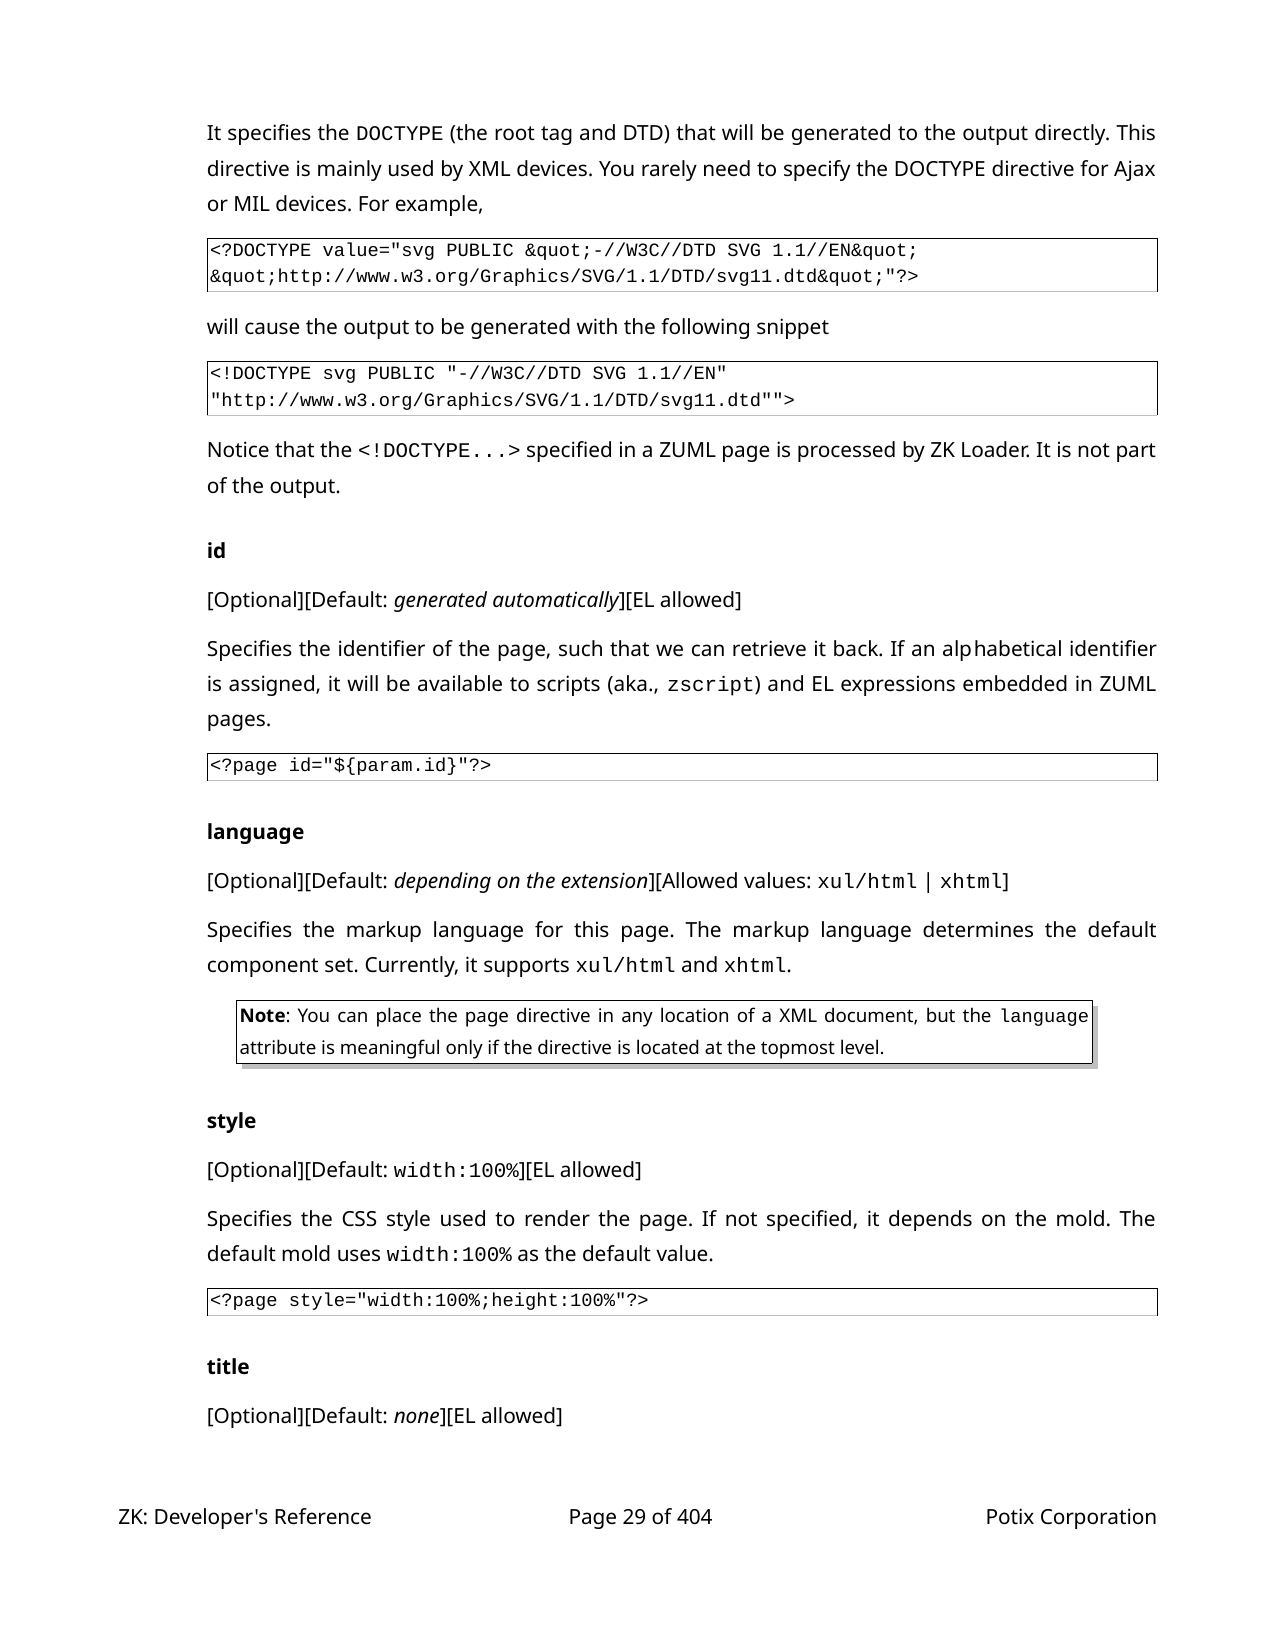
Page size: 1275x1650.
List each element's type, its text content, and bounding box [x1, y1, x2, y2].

text [Optional][Default: width:100%][EL allowed] [207, 1155, 1157, 1183]
text <?DOCTYPE value="svg PUBLIC &quot;-//W3C//DTD SVG 1.1//EN&quot; &quot;http://www.w3.org/Graphics/SVG/1.1/DTD/svg11.dtd&quot;"?> [208, 239, 1157, 291]
text Specifies the markup language for this page. The markup language determines the default component set. Currently, it supports xul/html and xhtml. [207, 915, 1157, 979]
text [Optional][Default: generated automatically][EL allowed] [207, 585, 1157, 613]
text [Optional][Default: depending on the extension][Allowed values: xul/html | xhtml] [207, 866, 1157, 894]
text Specifies the CSS style used to render the page. If not specified, it depends on the mold. The default mold uses width:100% as the default value. [207, 1204, 1157, 1268]
text will cause the output to be generated with the following snippet [207, 312, 1157, 340]
text It specifies the DOCTYPE (the root tag and DTD) that will be generated to the output directly. This directive is mainly used by XML devices. You rarely need to specify the DOCTYPE directive for Ajax or MIL devices. For example, [207, 118, 1157, 217]
text <!DOCTYPE svg PUBLIC "-//W3C//DTD SVG 1.1//EN" "http://www.w3.org/Graphics/SVG/1.1/DTD/svg11.dtd""> [208, 362, 1157, 415]
text <?page style="width:100%;height:100%"?> [208, 1289, 1157, 1315]
subtitle language [207, 817, 1157, 845]
text Specifies the identifier of the page, such that we can retrieve it back. If an alphabetical identifier is assigned, it will be available to scripts (aka., zscript) and EL expressions embedded in ZUML pages. [207, 634, 1157, 733]
subtitle id [207, 536, 1157, 564]
subtitle title [207, 1352, 1157, 1380]
text [Optional][Default: none][EL allowed] [207, 1401, 1157, 1429]
text Note: You can place the page directive in any location of a XML document, but the language attribute is meaningful only if the directive is located at the topmost level. [237, 1001, 1092, 1063]
subtitle style [207, 1106, 1157, 1134]
text Notice that the <!DOCTYPE...> specified in a ZUML page is processed by ZK Loader. It is not part of the output. [207, 436, 1157, 499]
text <?page id="${param.id}"?> [208, 754, 1157, 780]
